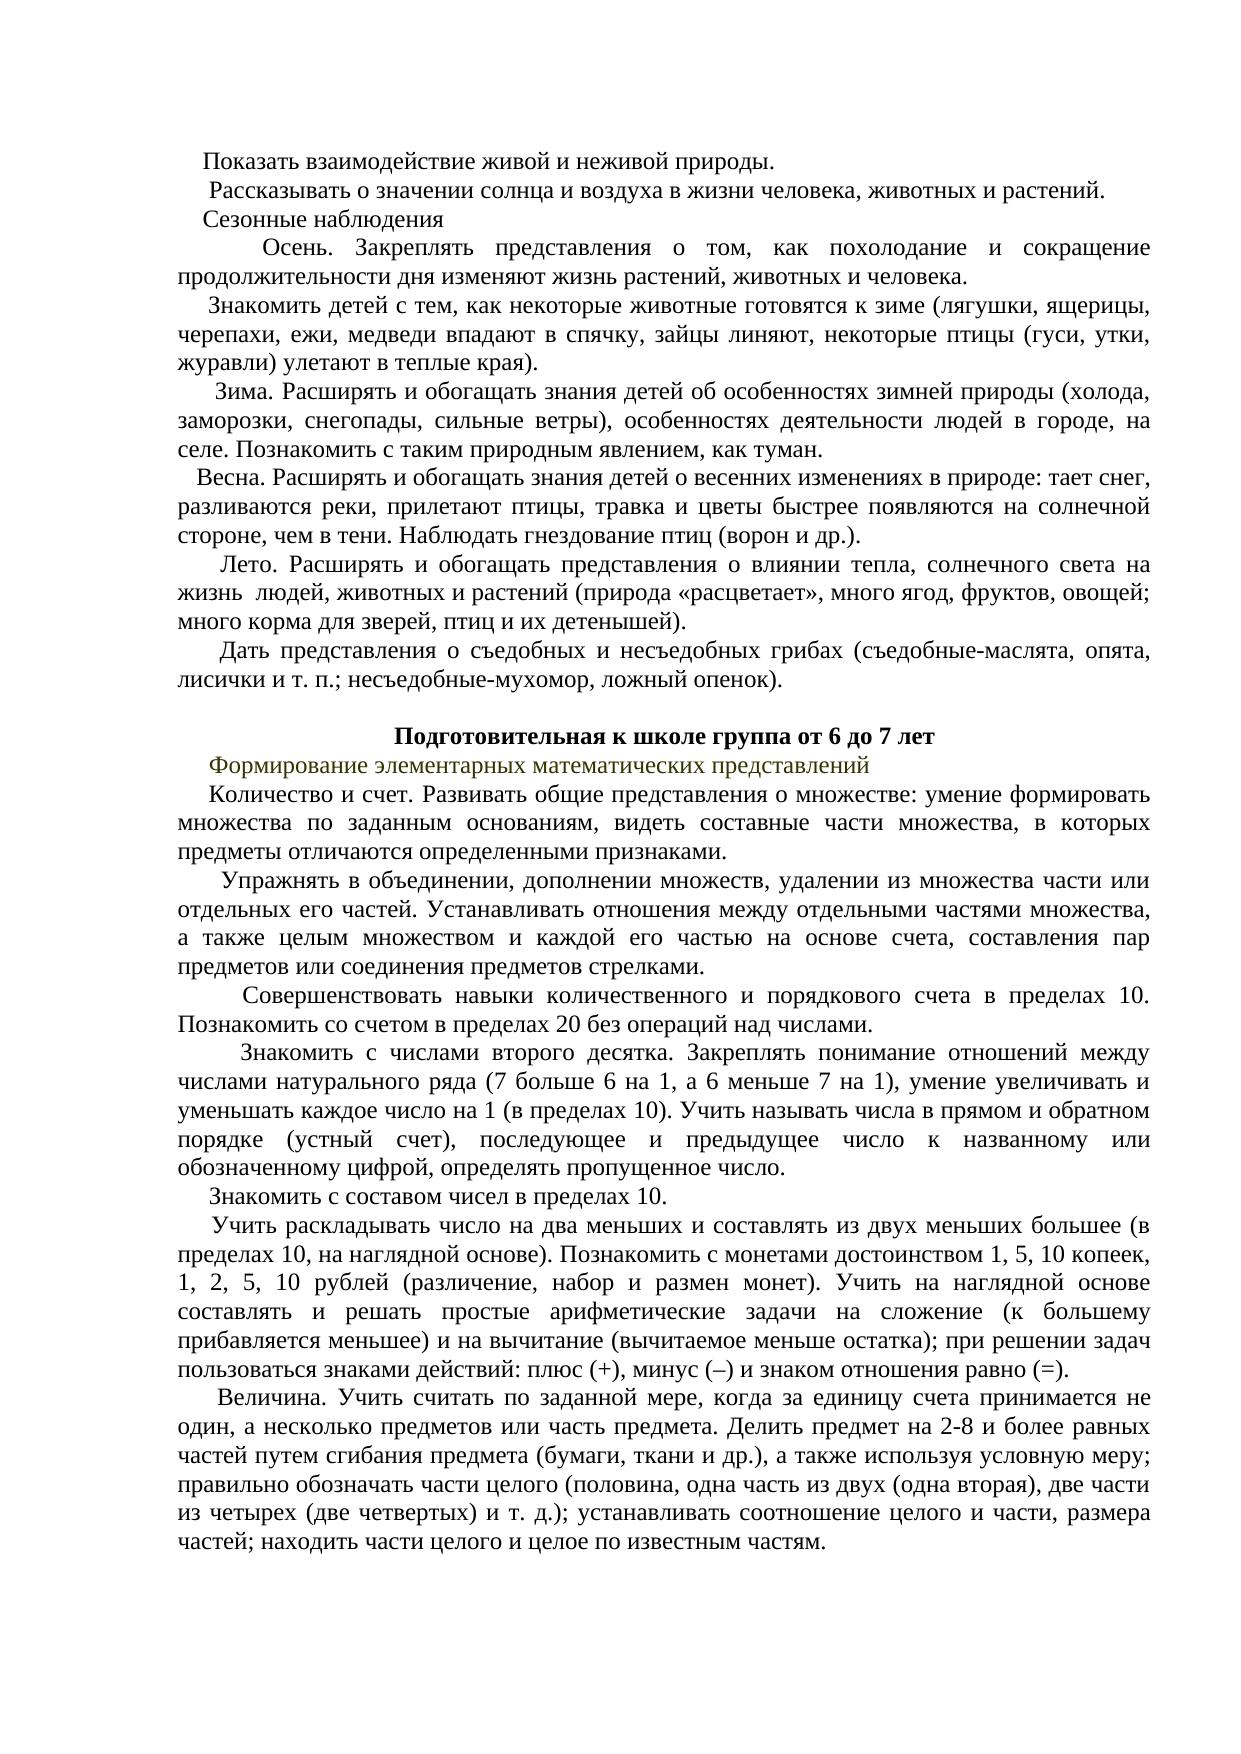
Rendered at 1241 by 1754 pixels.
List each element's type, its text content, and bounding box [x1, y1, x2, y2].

text Знакомить с числами второго десятка. Закреплять понимание отношений между числами натурального ряда (7 больше 6 на 1, а 6 меньше 7 на 1), умение увеличивать и уменьшать каждое число на 1 (в пределах 10). Учить называть числа в прямом и обратном порядке (устный счет), последующее и предыдущее число к названному или обозначенному цифрой, определять пропущенное число. [177, 1037, 1152, 1181]
text Рассказывать о значении солнца и воздуха в жизни человека, животных и растений. [177, 175, 1152, 204]
text Формирование элементарных математических представлений [177, 750, 1152, 779]
text Величина. Учить считать по заданной мере, когда за единицу счета принимается не один, а несколько предметов или часть предмета. Делить предмет на 2-8 и более равных частей путем сгибания предмета (бумаги, ткани и др.), а также используя условную меру; правильно обозначать части целого (половина, одна часть из двух (одна вторая), две части из четырех (две четвертых) и т. д.); устанавливать соотношение целого и части, размера частей; находить части целого и целое по известным частям. [177, 1382, 1152, 1555]
text Показать взаимодействие живой и неживой природы. [177, 146, 1152, 175]
text Знакомить с составом чисел в пределах 10. [177, 1181, 1152, 1210]
text Дать представления о съедобных и несъедобных грибах (съедобные-маслята, опята, лисички и т. п.; несъедобные-мухомор, ложный опенок). [177, 635, 1152, 692]
text Учить раскладывать число на два меньших и составлять из двух меньших большее (в пределах 10, на наглядной основе). Познакомить с монетами достоинством 1, 5, 10 копеек, 1, 2, 5, 10 рублей (различение, набор и размен монет). Учить на наглядной основе составлять и решать простые арифметические задачи на сложение (к большему прибавляется меньшее) и на вычитание (вычитаемое меньше остатка); при решении задач пользоваться знаками действий: плюс (+), минус (–) и знаком отношения равно (=). [177, 1210, 1152, 1382]
text Зима. Расширять и обогащать знания детей об особенностях зимней природы (холода, заморозки, снегопады, сильные ветры), особенностях деятельности людей в городе, на селе. Познакомить с таким природным явлением, как туман. [177, 376, 1152, 462]
text Количество и счет. Развивать общие представления о множестве: умение формировать множества по заданным основаниям, видеть составные части множества, в которых предметы отличаются определенными признаками. [177, 779, 1152, 865]
text Весна. Расширять и обогащать знания детей о весенних изменениях в природе: тает снег, разливаются реки, прилетают птицы, травка и цветы быстрее появляются на солнечной стороне, чем в тени. Наблюдать гнездование птиц (ворон и др.). [177, 462, 1152, 549]
text Сезонные наблюдения [177, 204, 1152, 232]
text Подготовительная к школе группа от 6 до 7 лет [177, 721, 1152, 750]
text Лето. Расширять и обогащать представления о влиянии тепла, солнечного света на жизнь людей, животных и растений (природа «расцветает», много ягод, фруктов, овощей; много корма для зверей, птиц и их детенышей). [177, 549, 1152, 635]
text Осень. Закреплять представления о том, как похолодание и сокращение продолжительности дня изменяют жизнь растений, животных и человека. [177, 232, 1152, 290]
text Совершенствовать навыки количественного и порядкового счета в пределах 10. Познакомить со счетом в пределах 20 без операций над числами. [177, 980, 1152, 1037]
text Знакомить детей с тем, как некоторые животные готовятся к зиме (лягушки, ящерицы, черепахи, ежи, медведи впадают в спячку, зайцы линяют, некоторые птицы (гуси, утки, журавли) улетают в теплые края). [177, 290, 1152, 376]
text Упражнять в объединении, дополнении множеств, удалении из множества части или отдельных его частей. Устанавливать отношения между отдельными частями множества, а также целым множеством и каждой его частью на основе счета, составления пар предметов или соединения предметов стрелками. [177, 865, 1152, 980]
